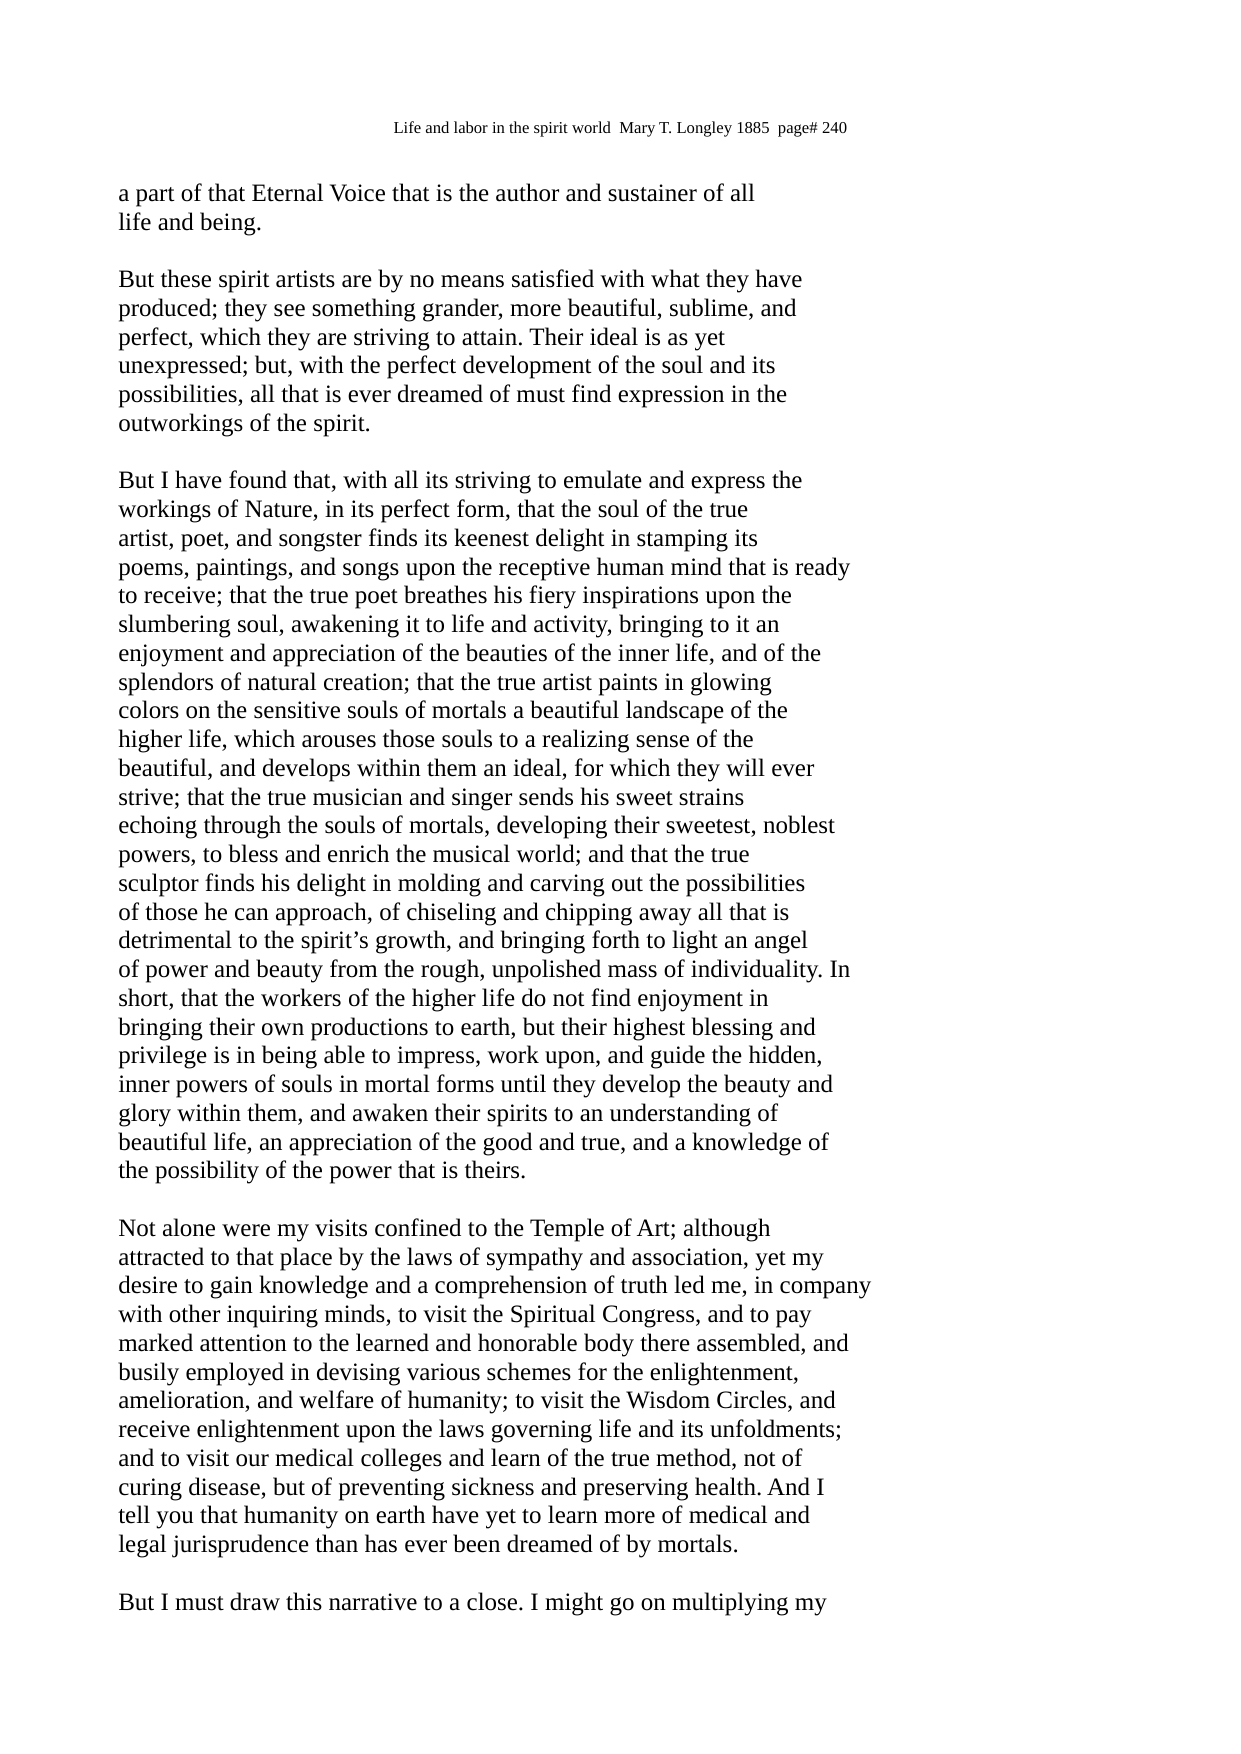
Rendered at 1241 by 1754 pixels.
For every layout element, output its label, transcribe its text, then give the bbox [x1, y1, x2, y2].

text short, that the workers of the higher life do not find enjoyment in [118, 983, 1122, 1012]
text echoing through the souls of mortals, developing their sweetest, noblest [118, 811, 1122, 839]
text possibilities, all that is ever dreamed of must find expression in the [118, 379, 1122, 408]
text with other inquiring minds, to visit the Spiritual Congress, and to pay [118, 1299, 1122, 1328]
text marked attention to the learned and honorable body there assembled, and [118, 1328, 1122, 1357]
text splendors of natural creation; that the true artist paints in glowing [118, 667, 1122, 696]
text colors on the sensitive souls of mortals a beautiful landscape of the [118, 696, 1122, 724]
text strive; that the true musician and singer sends his sweet strains [118, 782, 1122, 811]
text But I have found that, with all its striving to emulate and express the [118, 466, 1122, 494]
text higher life, which arouses those souls to a realizing sense of the [118, 724, 1122, 753]
text detrimental to the spirit’s growth, and bringing forth to light an angel [118, 926, 1122, 954]
text slumbering soul, awakening it to life and activity, bringing to it an [118, 609, 1122, 638]
text attracted to that place by the laws of sympathy and association, yet my [118, 1242, 1122, 1271]
text Not alone were my visits confined to the Temple of Art; although [118, 1213, 1122, 1242]
text curing disease, but of preventing sickness and preserving health. And I [118, 1472, 1122, 1501]
text life and being. [118, 207, 1122, 236]
text enjoyment and appreciation of the beauties of the inner life, and of the [118, 638, 1122, 667]
text desire to gain knowledge and a comprehension of truth led me, in company [118, 1271, 1122, 1299]
text a part of that Eternal Voice that is the author and sustainer of all [118, 178, 1122, 207]
text produced; they see something grander, more beautiful, sublime, and [118, 293, 1122, 322]
text beautiful life, an appreciation of the good and true, and a knowledge of [118, 1127, 1122, 1156]
text of those he can approach, of chiseling and chipping away all that is [118, 897, 1122, 926]
text beautiful, and develops within them an ideal, for which they will ever [118, 753, 1122, 782]
text powers, to bless and enrich the musical world; and that the true [118, 839, 1122, 868]
text unexpressed; but, with the perfect development of the soul and its [118, 351, 1122, 379]
text busily employed in devising various schemes for the enlightenment, [118, 1357, 1122, 1386]
text receive enlightenment upon the laws governing life and its unfoldments; [118, 1414, 1122, 1443]
text outworkings of the spirit. [118, 408, 1122, 437]
text inner powers of souls in mortal forms until they develop the beauty and [118, 1069, 1122, 1098]
text tell you that humanity on earth have yet to learn more of medical and [118, 1501, 1122, 1529]
text bringing their own productions to earth, but their highest blessing and [118, 1012, 1122, 1041]
text and to visit our medical colleges and learn of the true method, not of [118, 1443, 1122, 1472]
text to receive; that the true poet breathes his fiery inspirations upon the [118, 581, 1122, 609]
text of power and beauty from the rough, unpolished mass of individuality. In [118, 954, 1122, 983]
text the possibility of the power that is theirs. [118, 1156, 1122, 1184]
text amelioration, and welfare of humanity; to visit the Wisdom Circles, and [118, 1386, 1122, 1414]
text workings of Nature, in its perfect form, that the soul of the true [118, 494, 1122, 523]
text glory within them, and awaken their spirits to an understanding of [118, 1098, 1122, 1127]
text perfect, which they are striving to attain. Their ideal is as yet [118, 322, 1122, 351]
text legal jurisprudence than has ever been dreamed of by mortals. [118, 1529, 1122, 1558]
text privilege is in being able to impress, work upon, and guide the hidden, [118, 1041, 1122, 1069]
text But I must draw this narrative to a close. I might go on multiplying my [118, 1587, 1122, 1616]
text poems, paintings, and songs upon the receptive human mind that is ready [118, 552, 1122, 581]
text artist, poet, and songster finds its keenest delight in stamping its [118, 523, 1122, 552]
text But these spirit artists are by no means satisfied with what they have [118, 264, 1122, 293]
text sculptor finds his delight in molding and carving out the possibilities [118, 868, 1122, 897]
